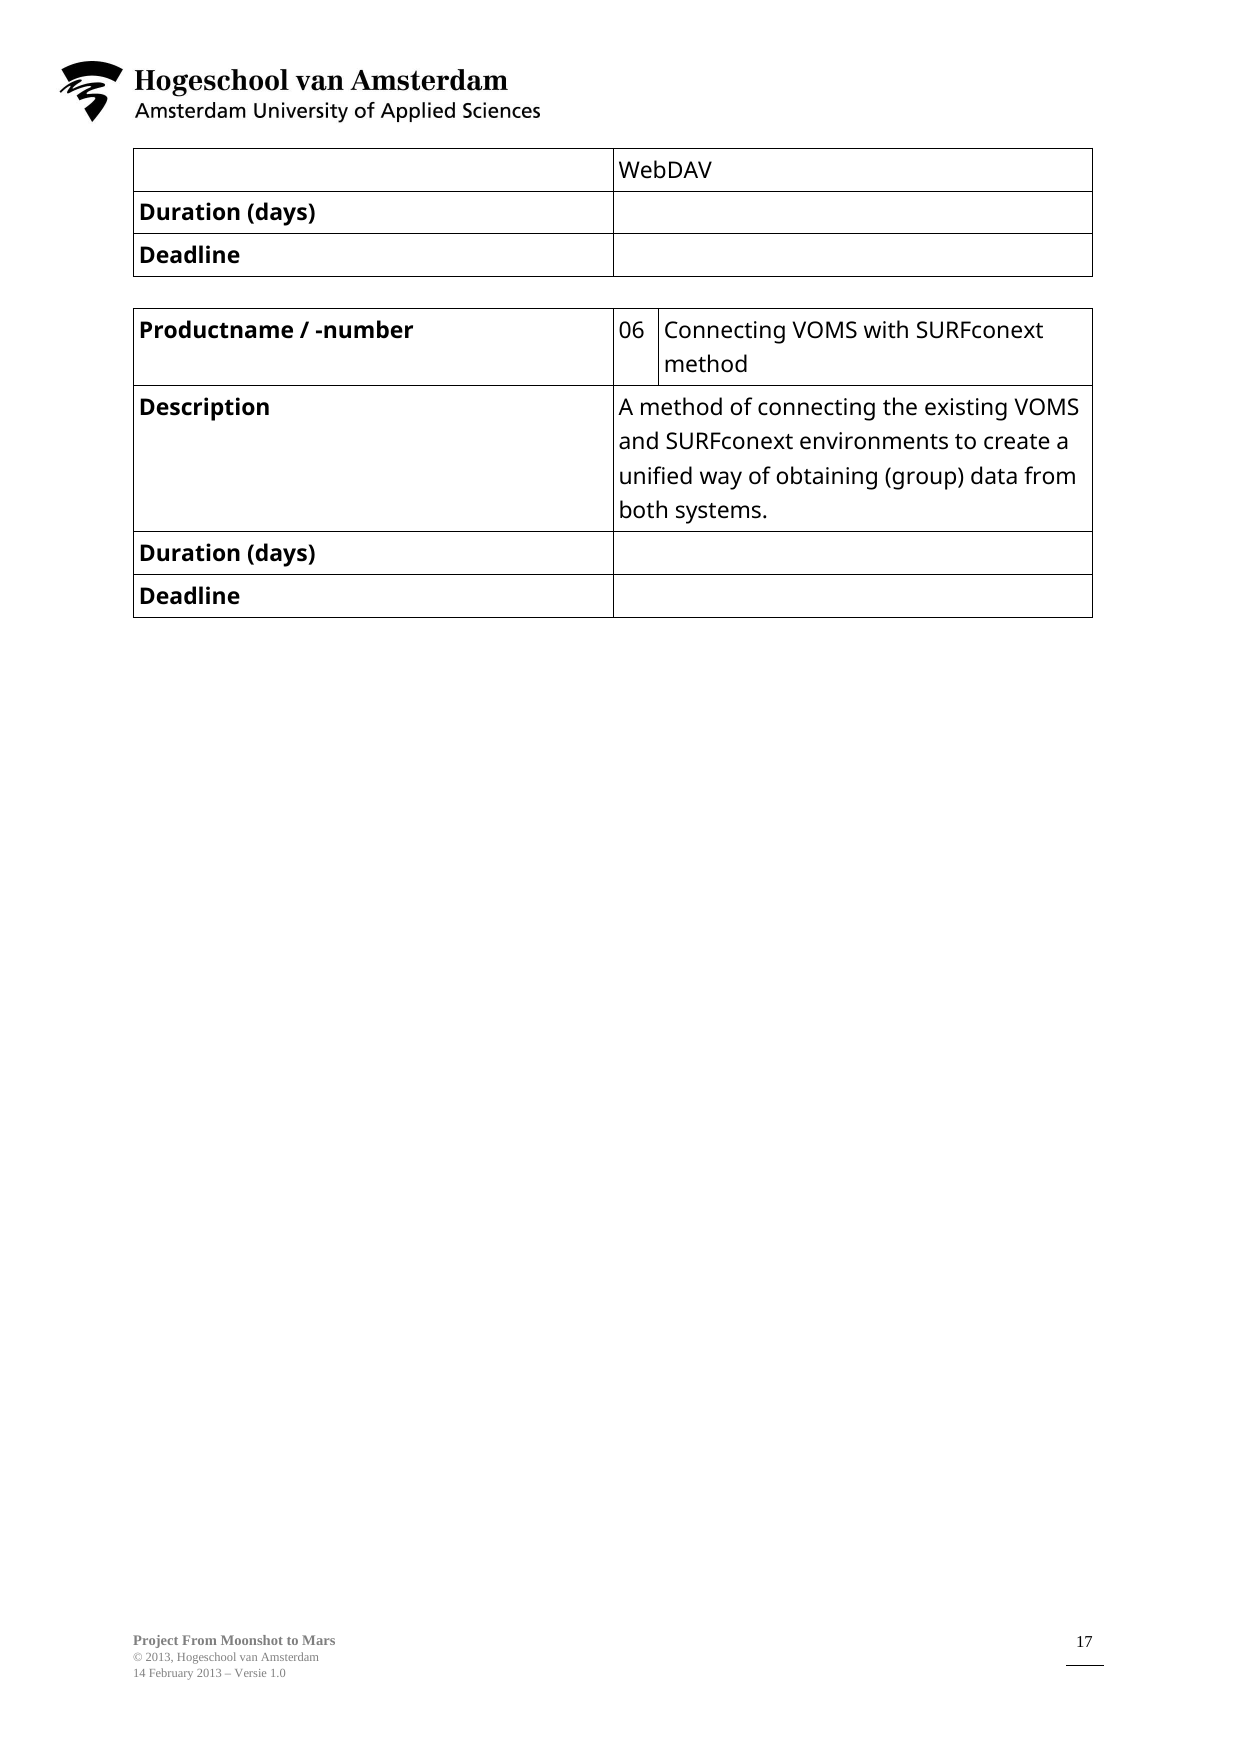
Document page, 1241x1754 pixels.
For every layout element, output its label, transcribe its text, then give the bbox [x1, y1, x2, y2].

table_cell [614, 192, 1092, 233]
table_cell [614, 575, 1092, 617]
picture [0, 0, 622, 123]
table_cell [614, 532, 1092, 574]
table_cell A method of connecting the existing VOMS and SURFconext environments to create a unified way of obtaining (group) data from both systems. [614, 386, 1092, 531]
table_cell Duration (days) [134, 192, 613, 233]
table_cell [134, 149, 613, 191]
table_header Productname / -number [134, 309, 613, 385]
table_cell WebDAV [614, 149, 1092, 191]
table_cell Description [134, 386, 613, 531]
table_cell [614, 234, 1092, 276]
table_cell Deadline [134, 575, 613, 617]
table_header 06 [614, 309, 658, 385]
table_header Connecting VOMS with SURFconext method [659, 309, 1092, 385]
table_cell Duration (days) [134, 532, 613, 574]
table_cell Deadline [134, 234, 613, 276]
